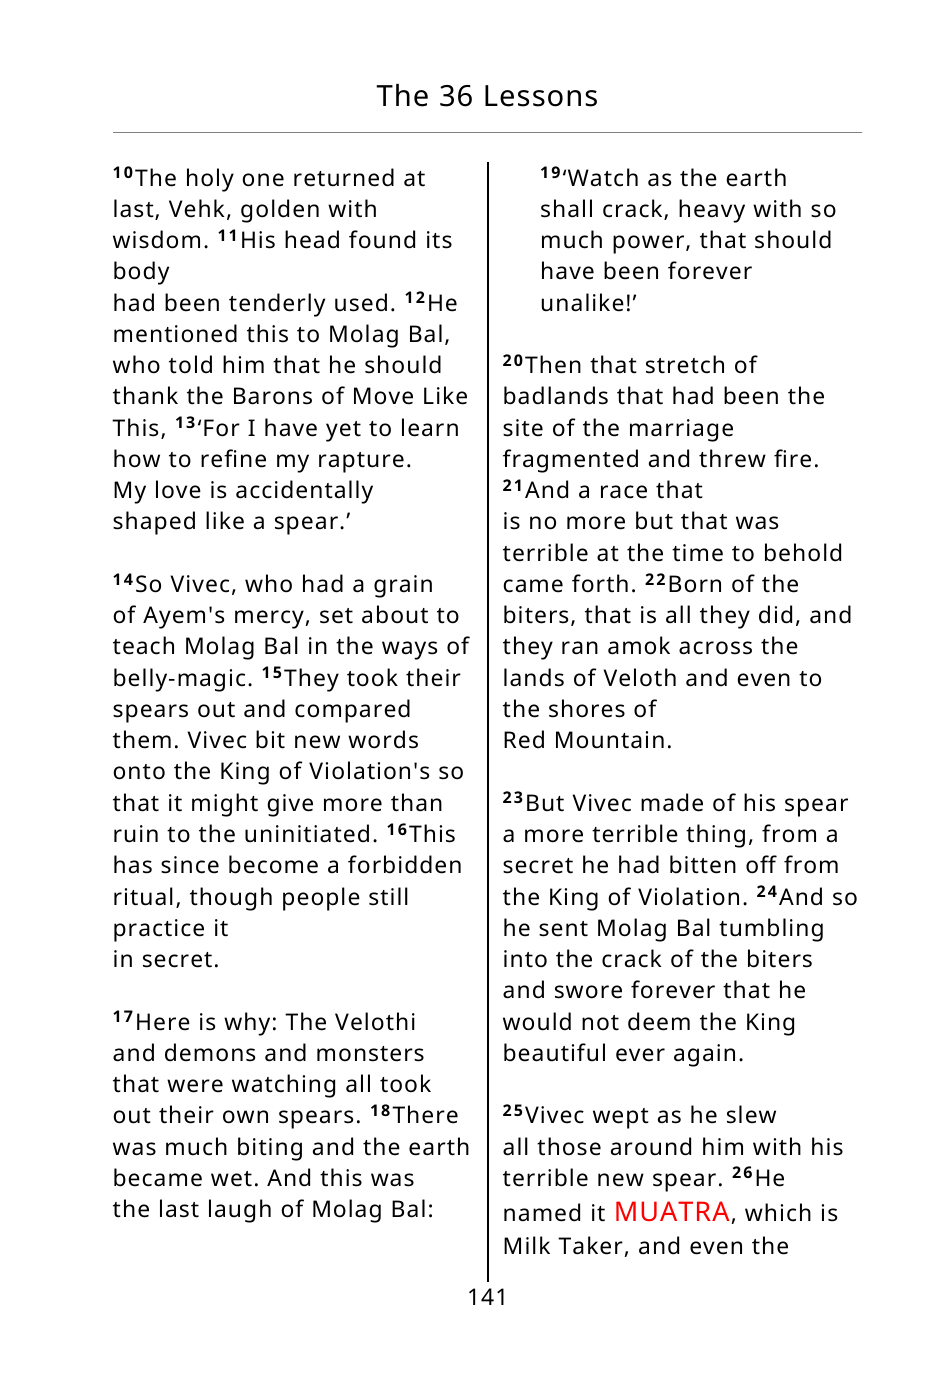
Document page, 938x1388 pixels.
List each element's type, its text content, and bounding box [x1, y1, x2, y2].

text 20Then that stretch of badlands that had been the site of the marriage fragmented and threw fire. 21And a race that is no more but that was terrible at the time to behold came forth. 22Born of the biters, that is all they did, and they ran amok across the lands of Veloth and even to the shores of Red Mountain. [502, 349, 862, 755]
text 19‘Watch as the earth shall crack, heavy with so much power, that should have been forever unalike!’ [540, 162, 844, 318]
text The 36 Lessons [112, 75, 862, 115]
text 14So Vivec, who had a grain of Ayem's mercy, set about to teach Molag Bal in the ways of belly-magic. 15They took their spears out and compared them. Vivec bit new words onto the King of Violation's so that it might give more than ruin to the uninitiated. 16This has since become a forbidden ritual, though people still practice it in secret. [112, 568, 472, 974]
text 17Here is why: The Velothi and demons and monsters that were watching all took out their own spears. 18There was much biting and the earth became wet. And this was the last laugh of Molag Bal: [112, 1005, 472, 1224]
text 23But Vivec made of his spear a more terrible thing, from a secret he had bitten off from the King of Violation. 24And so he sent Molag Bal tumbling into the crack of the biters and swore forever that he would not deem the King beautiful ever again. [502, 787, 862, 1068]
text 25Vivec wept as he slew all those around him with his terrible new spear. 26He named it MUATRA, which is Milk Taker, and even the [502, 1099, 862, 1261]
text 10The holy one returned at last, Vehk, golden with wisdom. 11His head found its body had been tenderly used. 12He mentioned this to Molag Bal, who told him that he should thank the Barons of Move Like This, 13‘For I have yet to learn how to refine my rapture. My love is accidentally shaped like a spear.’ [112, 162, 472, 537]
